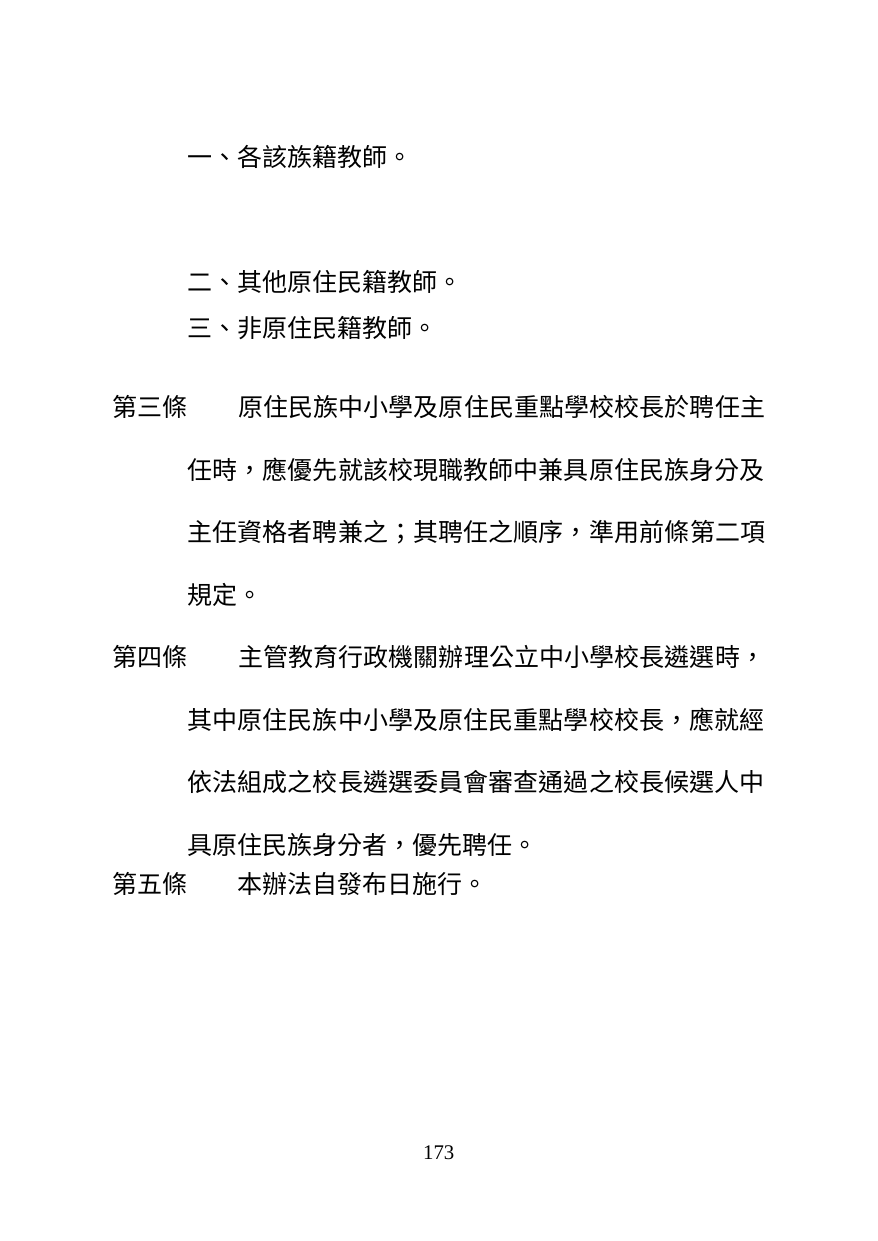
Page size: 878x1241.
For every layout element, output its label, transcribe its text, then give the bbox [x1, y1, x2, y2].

text 第五條 本辦法自發布日施行。 [112, 864, 765, 901]
text 一、各該族籍教師。 [112, 114, 765, 177]
text 第四條 主管教育行政機關辦理公立中小學校長遴選時，其中原住民族中小學及原住民重點學校校長，應就經依法組成之校長遴選委員會審查通過之校長候選人中具原住民族身分者，優先聘任。 [112, 614, 765, 864]
text 三、非原住民籍教師。 [112, 309, 765, 345]
text 二、其他原住民籍教師。 [112, 239, 765, 302]
text 第三條 原住民族中小學及原住民重點學校校長於聘任主任時，應優先就該校現職教師中兼具原住民族身分及主任資格者聘兼之；其聘任之順序，準用前條第二項規定。 [112, 364, 765, 614]
